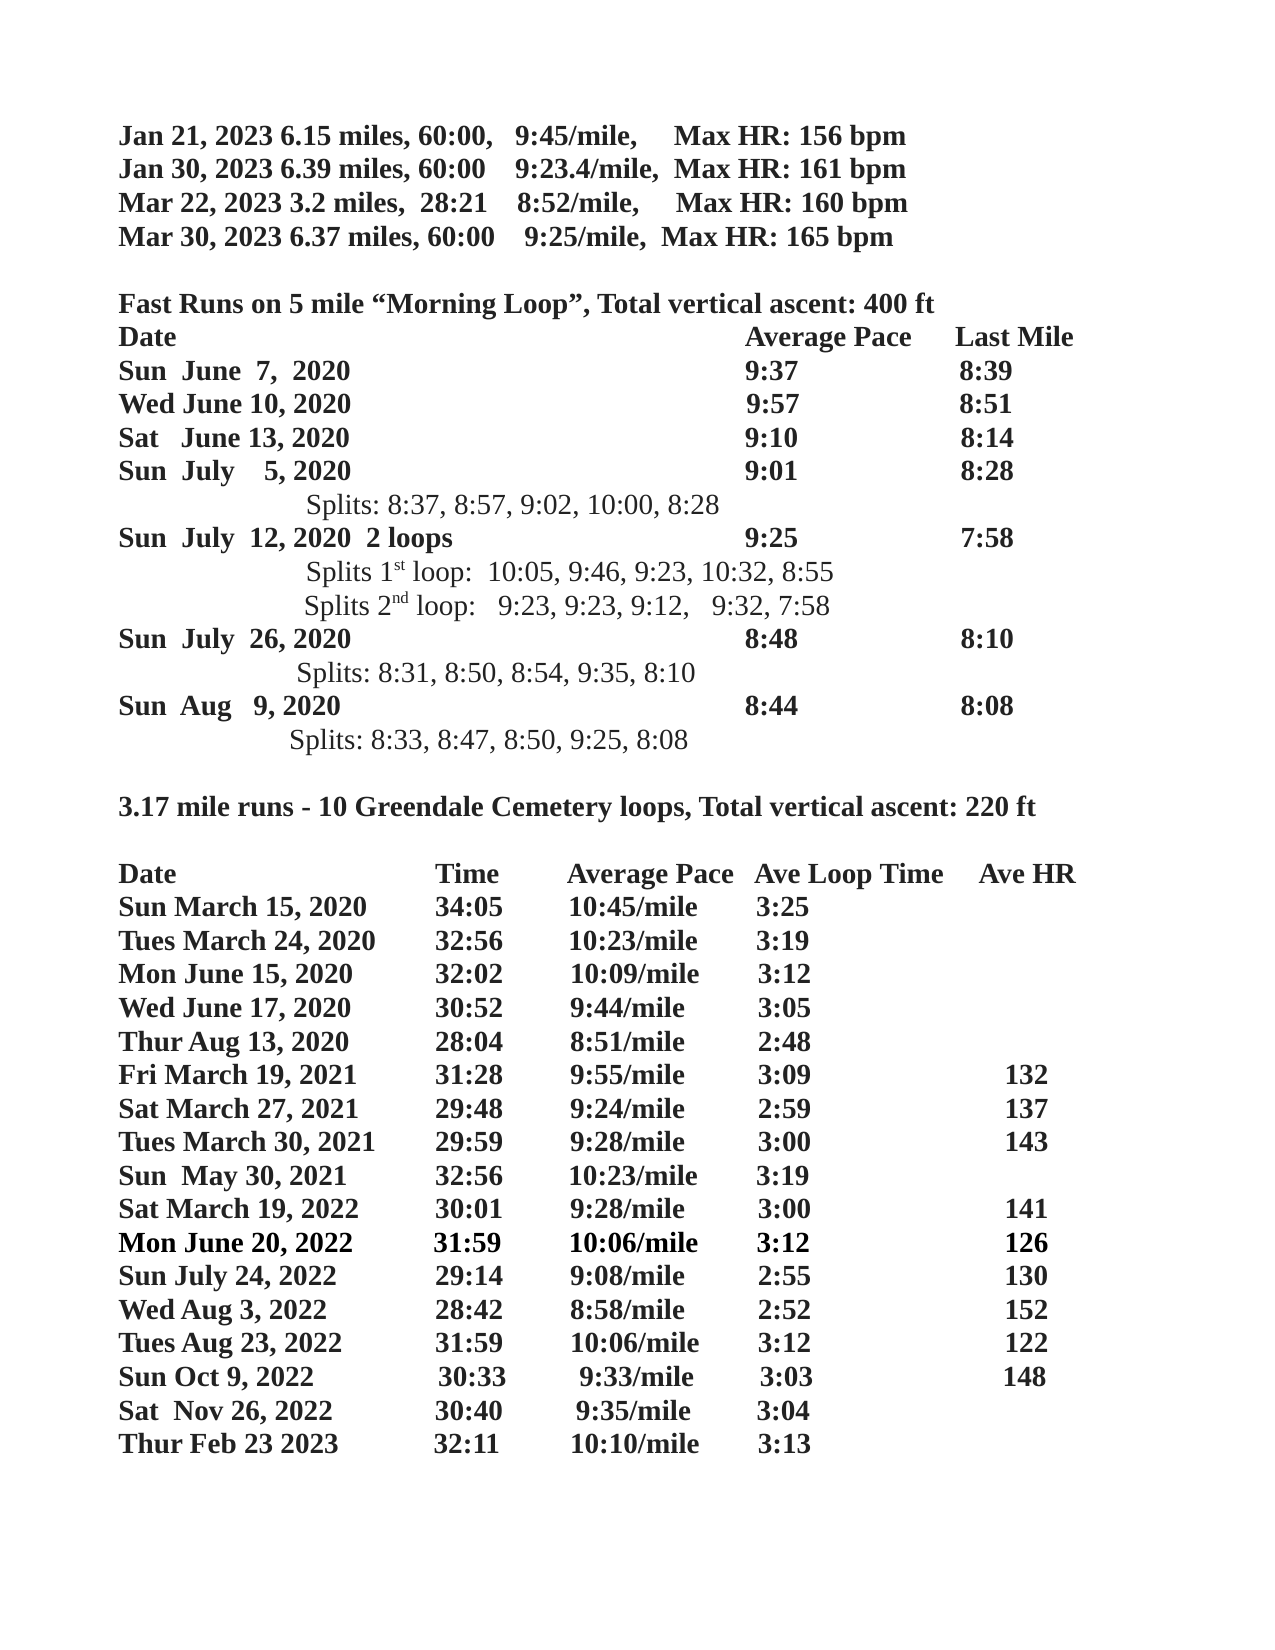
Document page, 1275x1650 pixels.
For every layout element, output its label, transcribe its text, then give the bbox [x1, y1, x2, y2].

text Sat March 19, 2022 30:01 9:28/mile 3:00 141 [118, 1191, 1161, 1225]
text Mon June 20, 2022 31:59 10:06/mile 3:12 126 [118, 1225, 1157, 1258]
text Wed June 17, 2020 30:52 9:44/mile 3:05 [118, 990, 1161, 1024]
text Fast Runs on 5 mile “Morning Loop”, Total vertical ascent: 400 ft [118, 286, 1161, 319]
text Jan 21, 2023 6.15 miles, 60:00, 9:45/mile, Max HR: 156 bpm [118, 118, 1161, 152]
text Tues Aug 23, 2022 31:59 10:06/mile 3:12 122 [118, 1326, 1161, 1359]
text Tues March 24, 2020 32:56 10:23/mile 3:19 [118, 923, 1161, 957]
list 3.17 mile runs - 10 Greendale Cemetery loops, Total vertical ascent: 220 ft [118, 789, 1161, 822]
text Mon June 15, 2020 32:02 10:09/mile 3:12 [118, 957, 1161, 990]
text Sun March 15, 2020 34:05 10:45/mile 3:25 [118, 889, 1161, 923]
text Splits 2nd loop: 9:23, 9:23, 9:12, 9:32, 7:58 [118, 588, 1161, 621]
text Mar 22, 2023 3.2 miles, 28:21 8:52/mile, Max HR: 160 bpm [118, 185, 1161, 219]
text Sun Oct 9, 2022 30:33 9:33/mile 3:03 148 [118, 1359, 1161, 1393]
text Wed Aug 3, 2022 28:42 8:58/mile 2:52 152 [118, 1292, 1161, 1326]
text Jan 30, 2023 6.39 miles, 60:00 9:23.4/mile, Max HR: 161 bpm [118, 152, 1161, 185]
text Sun May 30, 2021 32:56 10:23/mile 3:19 [118, 1158, 1161, 1191]
text Sun Aug 9, 2020 8:44 8:08 Splits: 8:33, 8:47, 8:50, 9:25, 8:08 [118, 688, 1161, 755]
text Sun June 7, 2020 9:37 8:39 [118, 353, 1161, 386]
text Date Time Average Pace Ave Loop Time Ave HR [118, 856, 1161, 889]
text Thur Aug 13, 2020 28:04 8:51/mile 2:48 [118, 1024, 1161, 1057]
text Tues March 30, 2021 29:59 9:28/mile 3:00 143 [118, 1124, 1161, 1158]
text Mar 30, 2023 6.37 miles, 60:00 9:25/mile, Max HR: 165 bpm [118, 219, 1161, 252]
text Sat June 13, 2020 9:10 8:14 Sun July 5, 2020 9:01 8:28 Splits: 8:37, 8:57, 9:02, 10:00, 8:28 Sun July 12, 2020 2 loops 9:25 7:58 Splits 1st loop: 10:05, 9:46, 9:23, 10:32, 8:55 [118, 420, 1161, 588]
text Fri March 19, 2021 31:28 9:55/mile 3:09 132 [118, 1057, 1161, 1091]
text Thur Feb 23 2023 32:11 10:10/mile 3:13 [118, 1426, 1161, 1460]
text Sun July 26, 2020 8:48 8:10 Splits: 8:31, 8:50, 8:54, 9:35, 8:10 [118, 621, 1161, 688]
text Sat March 27, 2021 29:48 9:24/mile 2:59 137 [118, 1091, 1161, 1124]
text Date Average Pace Last Mile [118, 319, 1161, 353]
text Sun July 24, 2022 29:14 9:08/mile 2:55 130 [118, 1258, 1161, 1292]
text Wed June 10, 2020 9:57 8:51 [118, 386, 1161, 420]
text Sat Nov 26, 2022 30:40 9:35/mile 3:04 [118, 1393, 1161, 1426]
